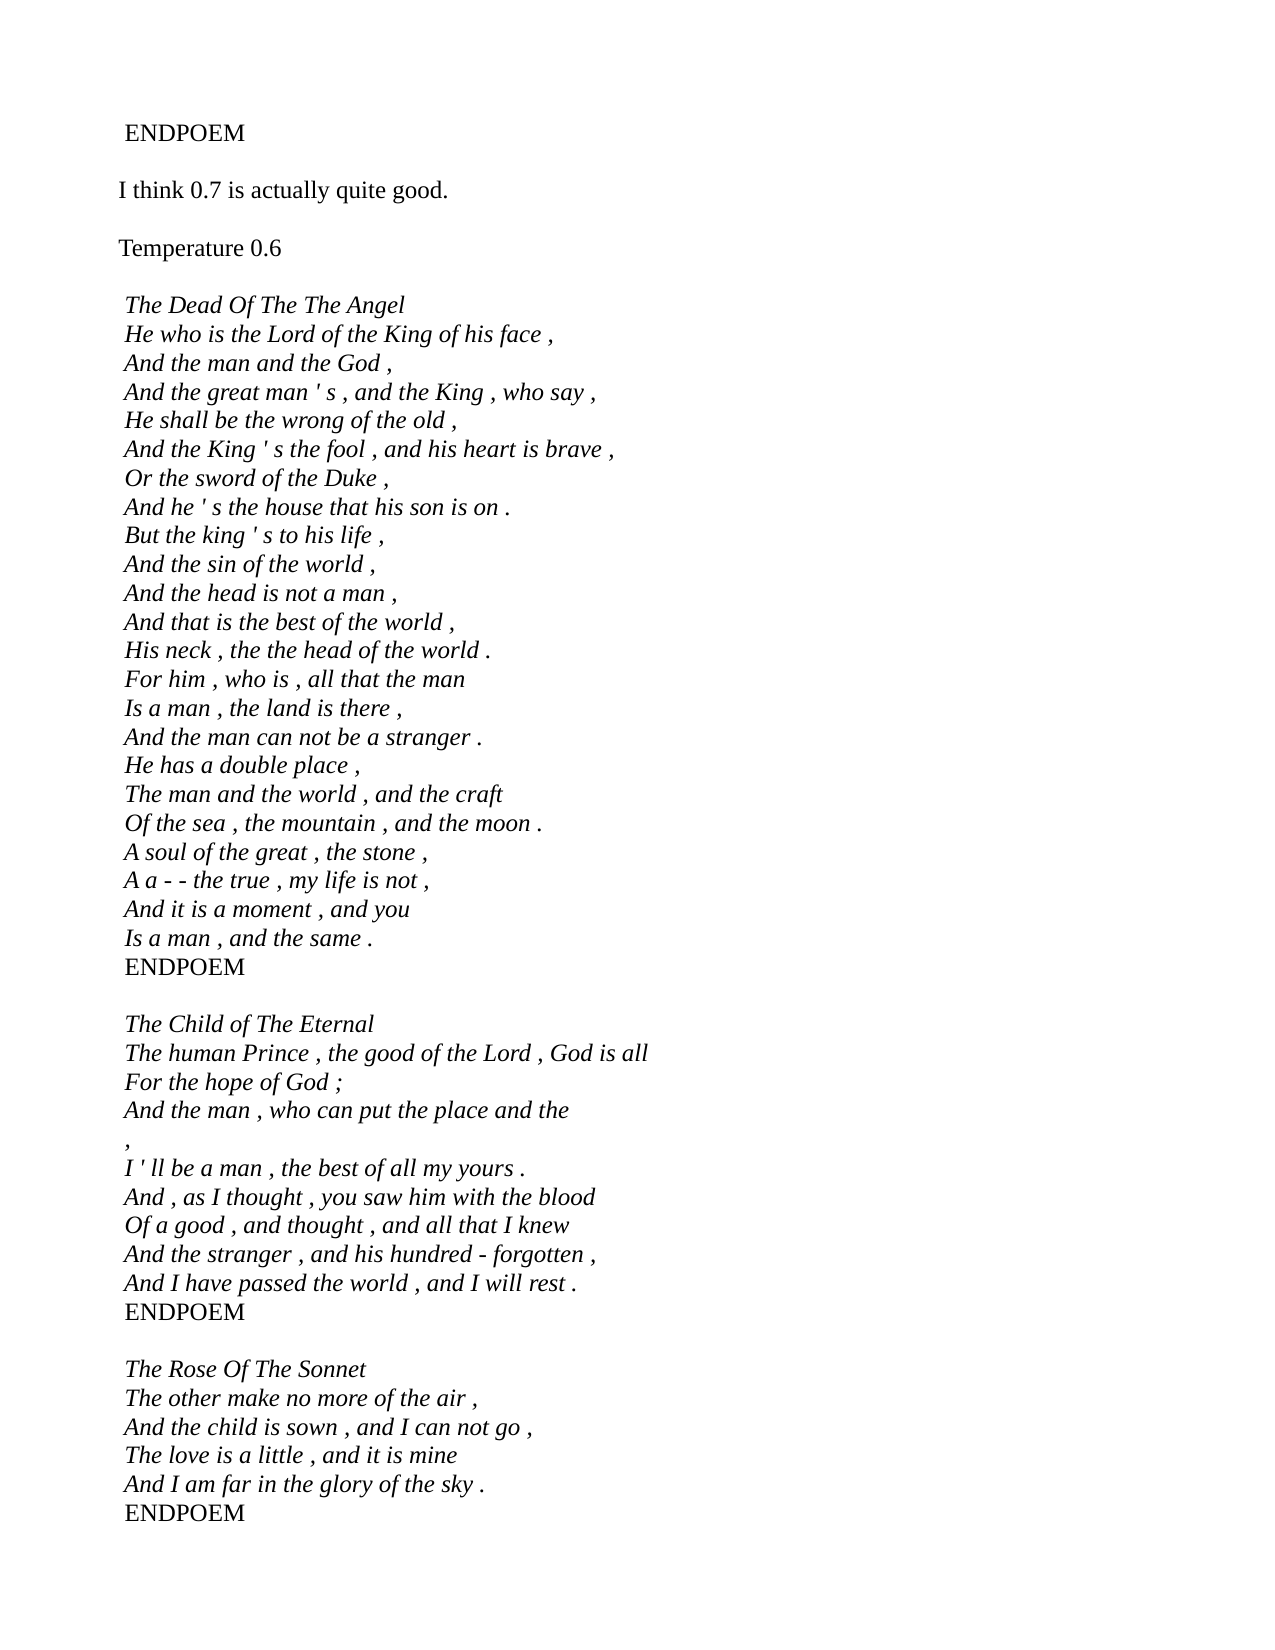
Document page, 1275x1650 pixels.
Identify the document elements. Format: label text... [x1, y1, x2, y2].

text And I am far in the glory of the sky . [118, 1469, 1157, 1498]
text And the man and the God , [118, 348, 1157, 377]
text I ' ll be a man , the best of all my yours . [118, 1153, 1157, 1182]
text Is a man , the land is there , [118, 693, 1157, 722]
text The man and the world , and the craft [118, 779, 1157, 808]
text And the child is sown , and I can not go , [118, 1412, 1157, 1441]
text Temperature 0.6 [118, 233, 1157, 262]
text Of a good , and thought , and all that I knew [118, 1211, 1157, 1239]
text And he ' s the house that his son is on . [118, 492, 1157, 521]
text And , as I thought , you saw him with the blood [118, 1182, 1157, 1211]
text And the sin of the world , [118, 549, 1157, 578]
text For the hope of God ; [118, 1067, 1157, 1096]
text ENDPOEM [118, 1498, 1157, 1527]
text And that is the best of the world , [118, 607, 1157, 636]
text ENDPOEM [118, 952, 1157, 981]
text And it is a moment , and you [118, 894, 1157, 923]
text For him , who is , all that the man [118, 664, 1157, 693]
text The love is a little , and it is mine [118, 1441, 1157, 1469]
text He who is the Lord of the King of his face , [118, 319, 1157, 348]
text A a - - the true , my life is not , [118, 866, 1157, 894]
text ENDPOEM [118, 1297, 1157, 1326]
text And the man can not be a stranger . [118, 722, 1157, 751]
text The Child of The Eternal [118, 1009, 1157, 1038]
text And I have passed the world , and I will rest . [118, 1268, 1157, 1297]
text And the King ' s the fool , and his heart is brave , [118, 434, 1157, 463]
text And the great man ' s , and the King , who say , [118, 377, 1157, 406]
text But the king ' s to his life , [118, 521, 1157, 549]
text Or the sword of the Duke , [118, 463, 1157, 492]
text He shall be the wrong of the old , [118, 406, 1157, 434]
text And the head is not a man , [118, 578, 1157, 607]
text Of the sea , the mountain , and the moon . [118, 808, 1157, 837]
text ENDPOEM [118, 118, 1157, 147]
text Is a man , and the same . [118, 923, 1157, 952]
text The Dead Of The The Angel [118, 291, 1157, 319]
text He has a double place , [118, 751, 1157, 779]
text , [118, 1124, 1157, 1153]
text The other make no more of the air , [118, 1383, 1157, 1412]
text His neck , the the head of the world . [118, 636, 1157, 664]
text The Rose Of The Sonnet [118, 1354, 1157, 1383]
text A soul of the great , the stone , [118, 837, 1157, 866]
text The human Prince , the good of the Lord , God is all [118, 1038, 1157, 1067]
text And the stranger , and his hundred - forgotten , [118, 1239, 1157, 1268]
text I think 0.7 is actually quite good. [118, 176, 1157, 204]
text And the man , who can put the place and the [118, 1096, 1157, 1124]
